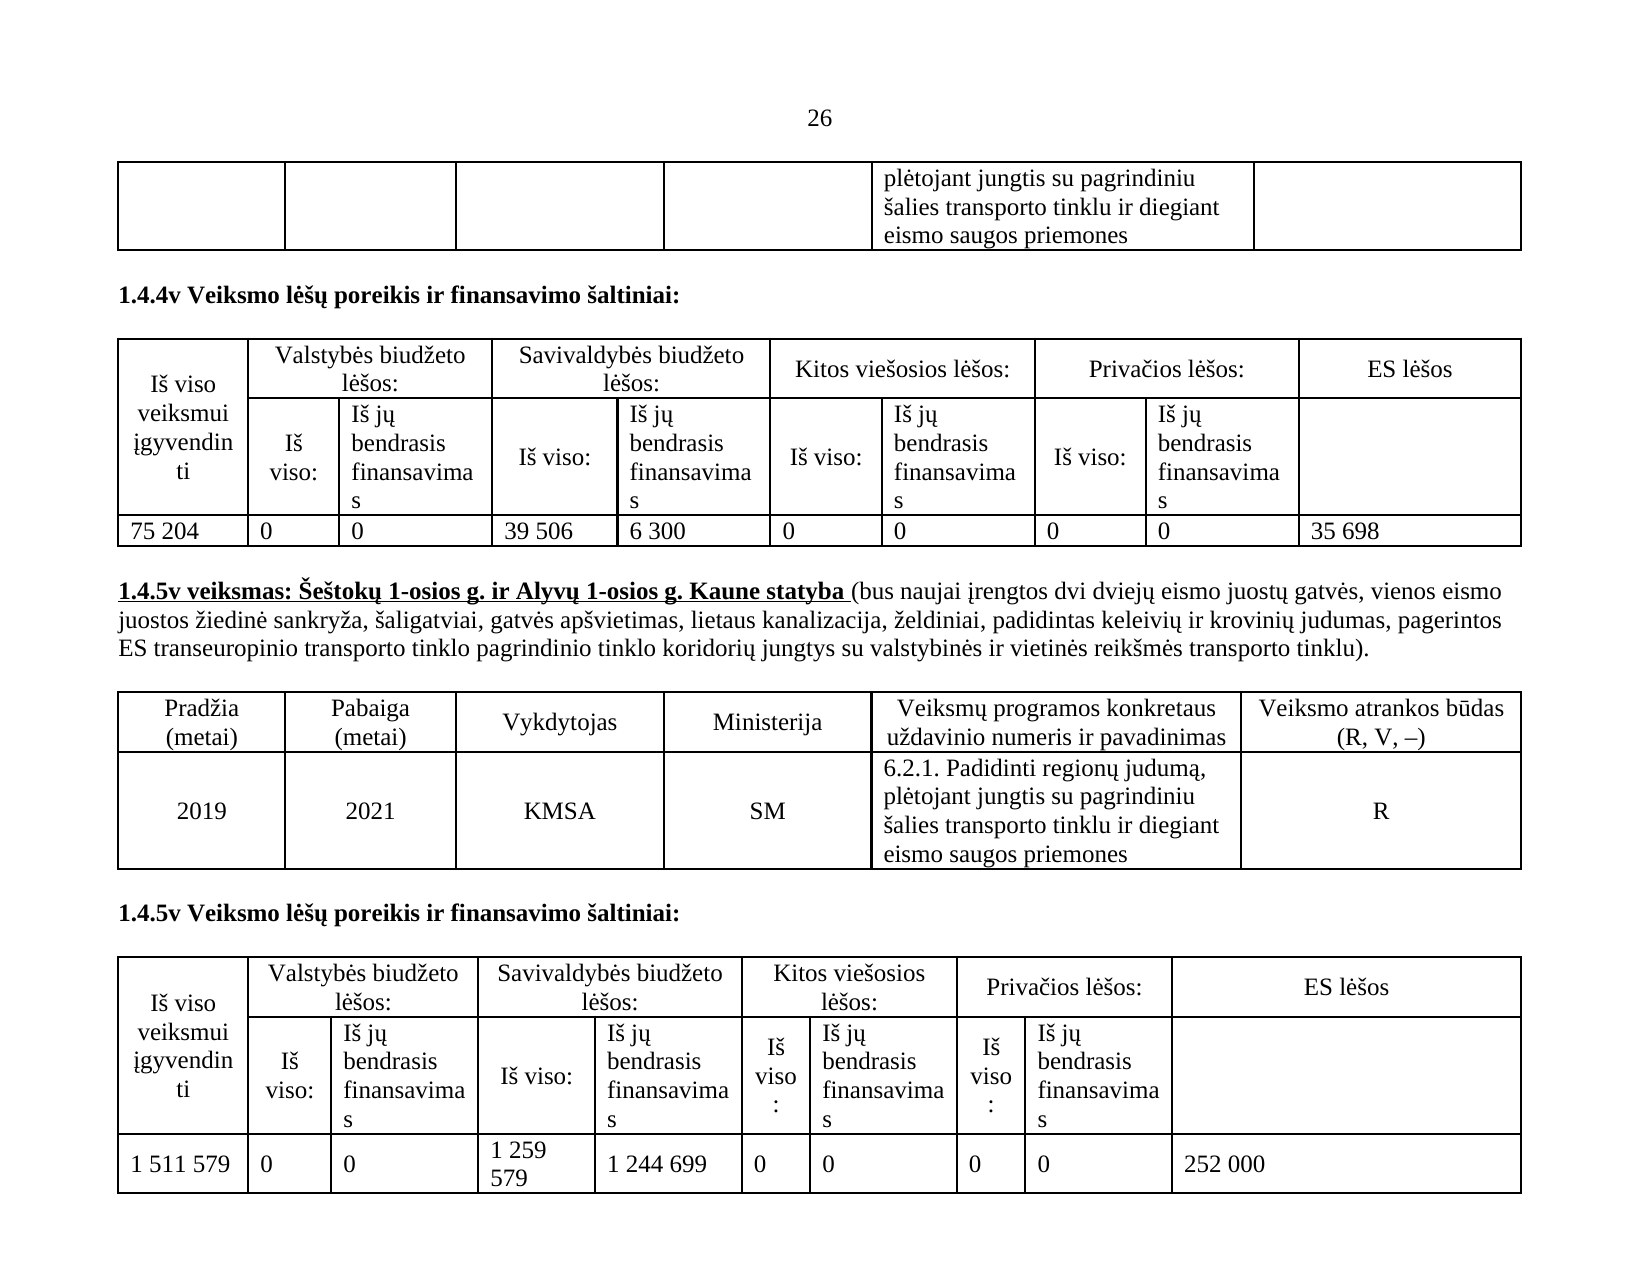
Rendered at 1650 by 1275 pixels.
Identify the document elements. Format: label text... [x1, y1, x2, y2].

table_cell 0 [958, 1135, 1024, 1192]
table_cell 0 [249, 516, 338, 545]
table_cell Iš jų bendrasis finansavimas [619, 399, 769, 514]
table_cell 0 [883, 516, 1034, 545]
table_header Ministerija [665, 693, 870, 751]
table_cell Iš viso: [1036, 399, 1145, 514]
table_cell Iš viso: [771, 399, 881, 514]
table_cell Iš jų bendrasis finansavimas [596, 1018, 741, 1133]
table_cell 75 204 [119, 516, 247, 545]
table_cell 6.2.1. Padidinti regionų judumą, plėtojant jungtis su pagrindiniu šalies transporto tinklu ir diegiant eismo saugos priemones [873, 753, 1240, 868]
text 1.4.5v veiksmas: Šeštokų 1-osios g. ir Alyvų 1-osios g. Kaune statyba (bus naujai įrengtos dvi dviejų eismo juostų gatvės, vienos eismo juostos žiedinė sankryža, šaligatviai, gatvės apšvietimas, lietaus kanalizacija, želdiniai, padidintas keleivių ir krovinių judumas, pagerintos ES transeuropinio transporto tinklo pagrindinio tinklo koridorių jungtys su valstybinės ir vietinės reikšmės transporto tinklu). [118, 576, 1521, 662]
table_header Privačios lėšos: [1036, 340, 1298, 397]
table_cell [457, 163, 663, 249]
table_header ES lėšos [1173, 958, 1520, 1016]
table_cell [119, 163, 284, 249]
table_header Kitos viešosios lėšos: [771, 340, 1034, 397]
table_header Kitos viešosios lėšos: [743, 958, 956, 1016]
table_cell Iš viso: [958, 1018, 1024, 1133]
table_cell Iš jų bendrasis finansavimas [1147, 399, 1298, 514]
table_header Savivaldybės biudžeto lėšos: [493, 340, 769, 397]
table_cell plėtojant jungtis su pagrindiniu šalies transporto tinklu ir diegiant eismo saugos priemones [873, 163, 1253, 249]
table_cell Iš viso: [249, 399, 338, 514]
table_cell 35 698 [1300, 516, 1520, 545]
table_cell [286, 163, 455, 249]
table_header Pradžia (metai) [119, 693, 284, 751]
table_cell Iš jų bendrasis finansavimas [340, 399, 491, 514]
table_header Pabaiga (metai) [286, 693, 455, 751]
table_cell SM [665, 753, 870, 868]
table_cell [1300, 399, 1520, 514]
table_header Veiksmų programos konkretaus uždavinio numeris ir pavadinimas [873, 693, 1240, 751]
table_cell [1255, 163, 1520, 249]
table_cell KMSA [457, 753, 663, 868]
table_cell 0 [743, 1135, 809, 1192]
table_header ES lėšos [1300, 340, 1520, 397]
table_cell 6 300 [619, 516, 769, 545]
table_header Savivaldybės biudžeto lėšos: [479, 958, 741, 1016]
table_header Iš viso veiksmui įgyvendinti [119, 340, 247, 514]
table_cell 2021 [286, 753, 455, 868]
table_header Iš viso veiksmui įgyvendinti [119, 958, 247, 1133]
table_cell 0 [811, 1135, 956, 1192]
table_cell Iš viso: [479, 1018, 594, 1133]
table_cell R [1242, 753, 1520, 868]
table_cell 0 [1147, 516, 1298, 545]
table_cell 1 259 579 [479, 1135, 594, 1192]
table_header Valstybės biudžeto lėšos: [249, 340, 491, 397]
text 1.4.5v Veiksmo lėšų poreikis ir finansavimo šaltiniai: [118, 898, 1521, 927]
table_cell Iš jų bendrasis finansavimas [883, 399, 1034, 514]
text 1.4.4v Veiksmo lėšų poreikis ir finansavimo šaltiniai: [118, 280, 1521, 309]
table_header Vykdytojas [457, 693, 663, 751]
table_cell 0 [249, 1135, 330, 1192]
table_cell Iš viso: [493, 399, 616, 514]
table_cell Iš jų bendrasis finansavimas [1026, 1018, 1171, 1133]
table_cell Iš jų bendrasis finansavimas [332, 1018, 477, 1133]
table_cell 0 [1036, 516, 1145, 545]
table_cell 39 506 [493, 516, 616, 545]
table_cell 0 [340, 516, 491, 545]
table_cell [1173, 1018, 1520, 1133]
table_cell Iš viso: [743, 1018, 809, 1133]
table_cell Iš jų bendrasis finansavimas [811, 1018, 956, 1133]
table_cell 252 000 [1173, 1135, 1520, 1192]
table_cell 1 511 579 [119, 1135, 247, 1192]
table_cell 0 [771, 516, 881, 545]
table_cell 0 [1026, 1135, 1171, 1192]
table_cell 0 [332, 1135, 477, 1192]
table_header Privačios lėšos: [958, 958, 1171, 1016]
table_cell 1 244 699 [596, 1135, 741, 1192]
table_cell Iš viso: [249, 1018, 330, 1133]
table_cell [665, 163, 871, 249]
table_header Veiksmo atrankos būdas (R, V, –) [1242, 693, 1520, 751]
table_header Valstybės biudžeto lėšos: [249, 958, 477, 1016]
table_cell 2019 [119, 753, 284, 868]
